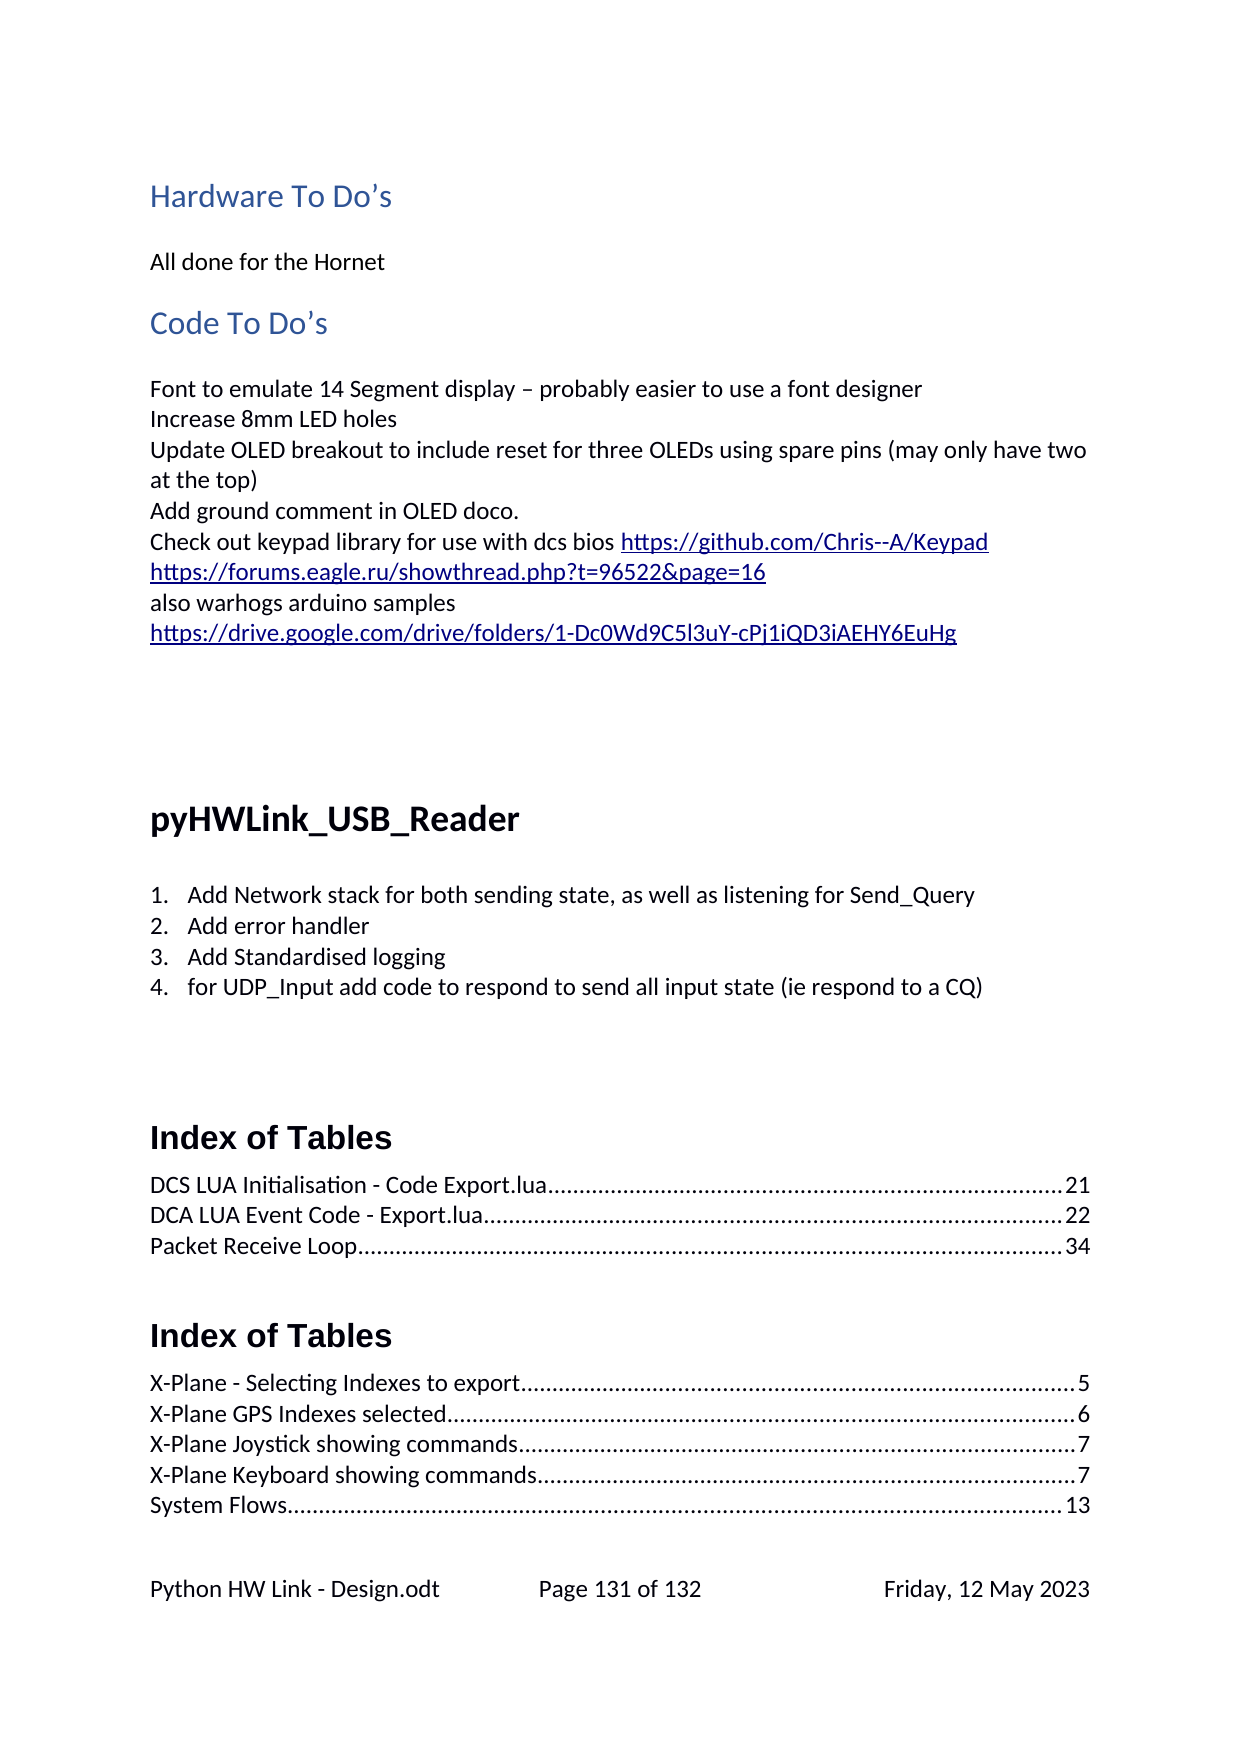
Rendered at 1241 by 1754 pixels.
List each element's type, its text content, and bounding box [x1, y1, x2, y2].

subtitle Hardware To Do’s [150, 175, 1090, 216]
subtitle Index of Tables [150, 1118, 1090, 1157]
text also warhogs arduino samples [150, 587, 1090, 617]
text Update OLED breakout to include reset for three OLEDs using spare pins (may only have two at the top) [150, 434, 1090, 495]
text DCS LUA Initialisation - Code Export.lua 21 [150, 1169, 1090, 1200]
text Add ground comment in OLED doco. [150, 495, 1090, 526]
text X-Plane Keyboard showing commands 7 [150, 1459, 1090, 1489]
list Add error handler [150, 910, 1090, 941]
text Packet Receive Loop 34 [150, 1230, 1090, 1261]
subtitle pyHWLink_USB_Reader [150, 795, 1090, 841]
list Add Network stack for both sending state, as well as listening for Send_Query [150, 879, 1090, 910]
text X-Plane GPS Indexes selected 6 [150, 1398, 1090, 1428]
text X-Plane Joystick showing commands 7 [150, 1428, 1090, 1459]
subtitle Index of Tables [150, 1316, 1090, 1355]
text Font to emulate 14 Segment display – probably easier to use a font designer [150, 373, 1090, 403]
list All done for the Hornet [150, 246, 1090, 277]
text Increase 8mm LED holes [150, 403, 1090, 434]
text System Flows 13 [150, 1489, 1090, 1520]
list Add Standardised logging [150, 941, 1090, 971]
text https://drive.google.com/drive/folders/1-Dc0Wd9C5l3uY-cPj1iQD3iAEHY6EuHg [150, 617, 1090, 648]
list for UDP_Input add code to respond to send all input state (ie respond to a CQ) [150, 971, 1090, 1002]
text DCA LUA Event Code - Export.lua 22 [150, 1200, 1090, 1230]
subtitle Code To Do’s [150, 302, 1090, 342]
text Check out keypad library for use with dcs bios https://github.com/Chris--A/Keypad https://forums.eagle.ru/showthread.php?t=96522&page=16 [150, 526, 1090, 587]
text X-Plane - Selecting Indexes to export 5 [150, 1367, 1090, 1398]
